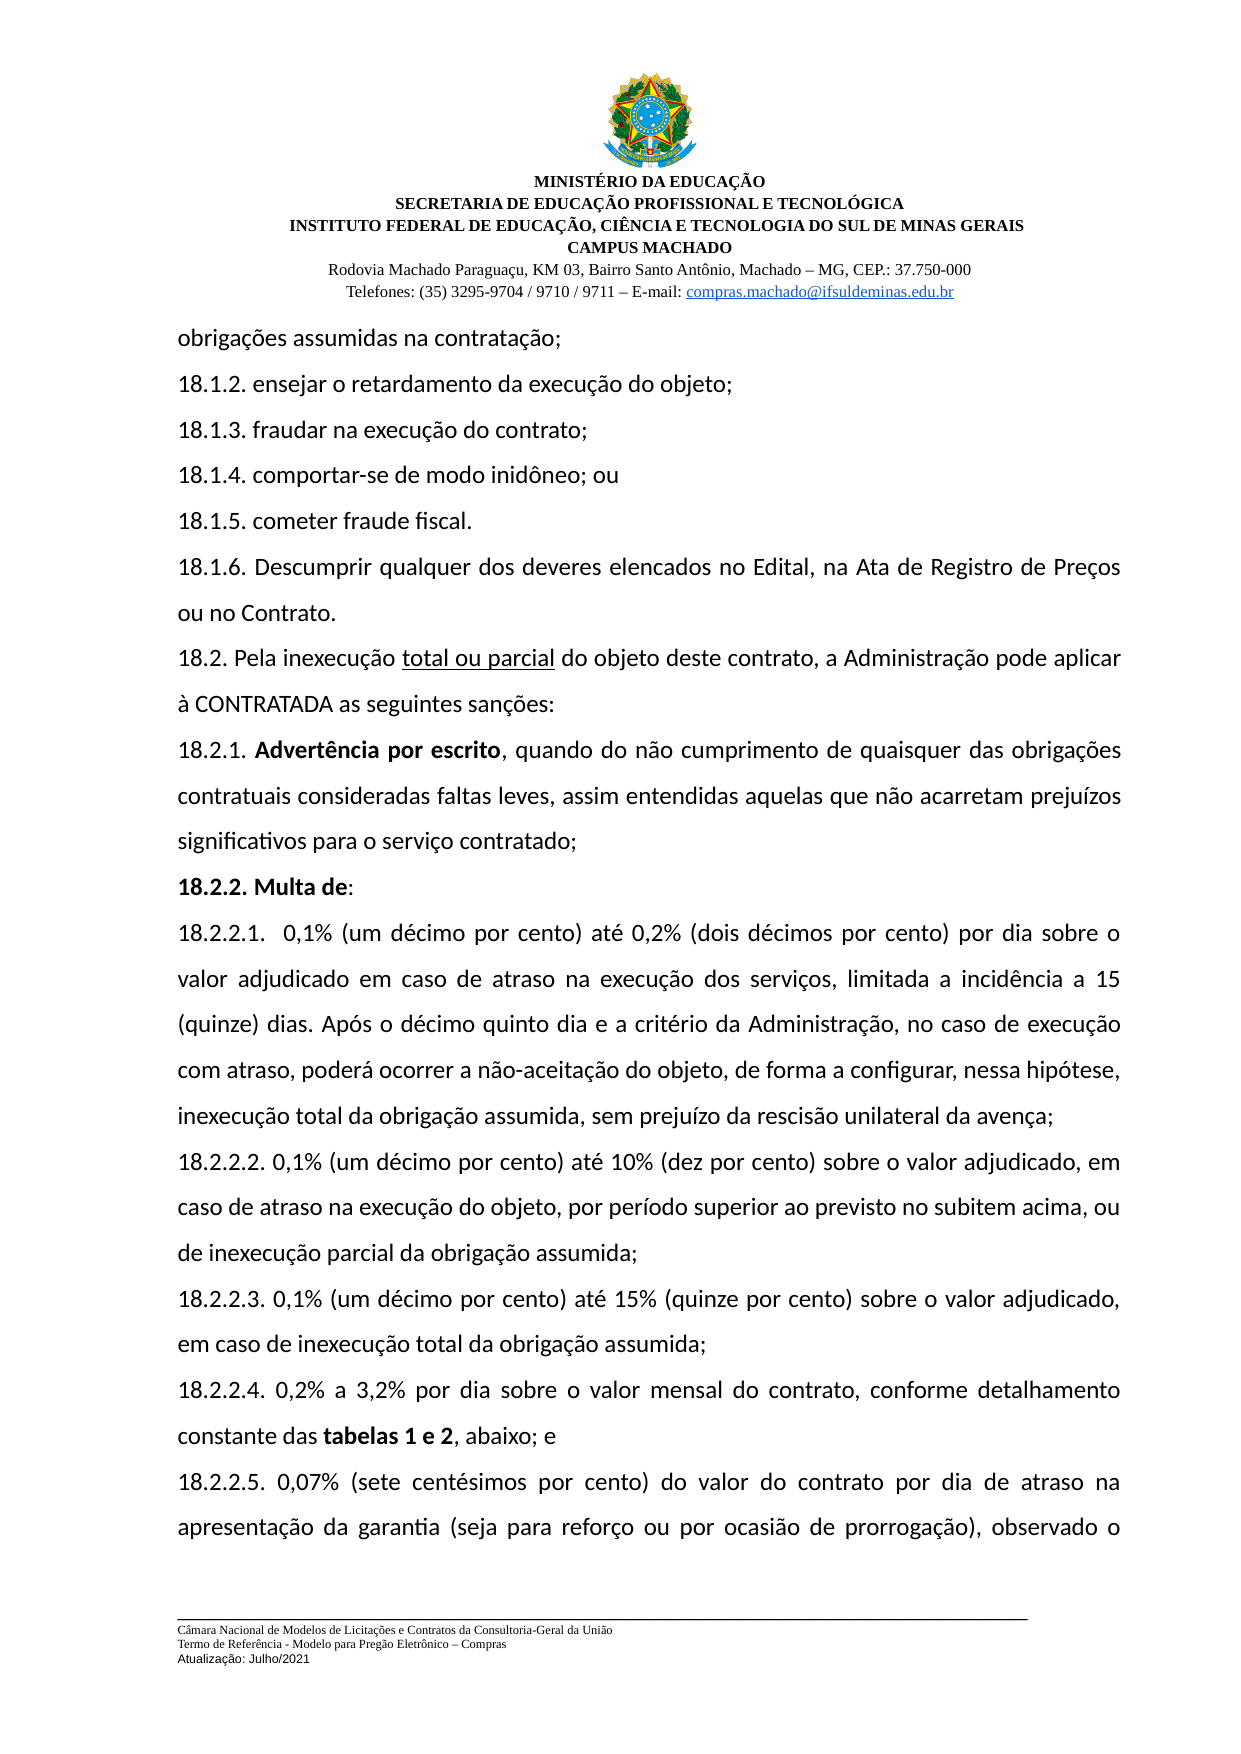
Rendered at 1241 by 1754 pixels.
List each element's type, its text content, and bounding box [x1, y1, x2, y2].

text obrigações assumidas na contratação; [177, 322, 1122, 353]
picture [669, 149, 680, 155]
text 18.1.4. comportar-se de modo inidôneo; ou [177, 460, 1122, 490]
text 18.2.2.5. 0,07% (sete centésimos por cento) do valor do contrato por dia de atraso na apresentação da garantia (seja para reforço ou por ocasião de prorrogação), observado o [177, 1466, 1122, 1542]
text 18.1.2. ensejar o retardamento da execução do objeto; [177, 368, 1122, 399]
text 18.1.5. cometer fraude fiscal. [177, 505, 1122, 536]
text 18.2.2.1. 0,1% (um décimo por cento) até 0,2% (dois décimos por cento) por dia sobre o valor adjudicado em caso de atraso na execução dos serviços, limitada a incidência a 15 (quinze) dias. Após o décimo quinto dia e a critério da Administração, no caso de execução com atraso, poderá ocorrer a não-aceitação do objeto, de forma a configurar, nessa hipótese, inexecução total da obrigação assumida, sem prejuízo da rescisão unilateral da avença; [177, 917, 1122, 1130]
text 18.1.3. fraudar na execução do contrato; [177, 414, 1122, 444]
picture [643, 163, 658, 168]
text 18.2.2.2. 0,1% (um décimo por cento) até 10% (dez por cento) sobre o valor adjudicado, em caso de atraso na execução do objeto, por período superior ao previsto no subitem acima, ou de inexecução parcial da obrigação assumida; [177, 1146, 1122, 1268]
text 18.2.2.3. 0,1% (um décimo por cento) até 15% (quinze por cento) sobre o valor adjudicado, em caso de inexecução total da obrigação assumida; [177, 1283, 1122, 1359]
text 18.1.6. Descumprir qualquer dos deveres elencados no Edital, na Ata de Registro de Preços ou no Contrato. [177, 551, 1122, 627]
text 18.2.2. Multa de: [177, 871, 1122, 902]
text 18.2.1. Advertência por escrito, quando do não cumprimento de quaisquer das obrigações contratuais consideradas faltas leves, assim entendidas aquelas que não acarretam prejuízos significativos para o serviço contratado; [177, 734, 1122, 856]
text 18.2.2.4. 0,2% a 3,2% por dia sobre o valor mensal do contrato, conforme detalhamento constante das tabelas 1 e 2, abaixo; e [177, 1374, 1122, 1451]
text 18.2. Pela inexecução total ou parcial do objeto deste contrato, a Administração pode aplicar à CONTRATADA as seguintes sanções: [177, 643, 1122, 719]
picture [603, 73, 697, 168]
